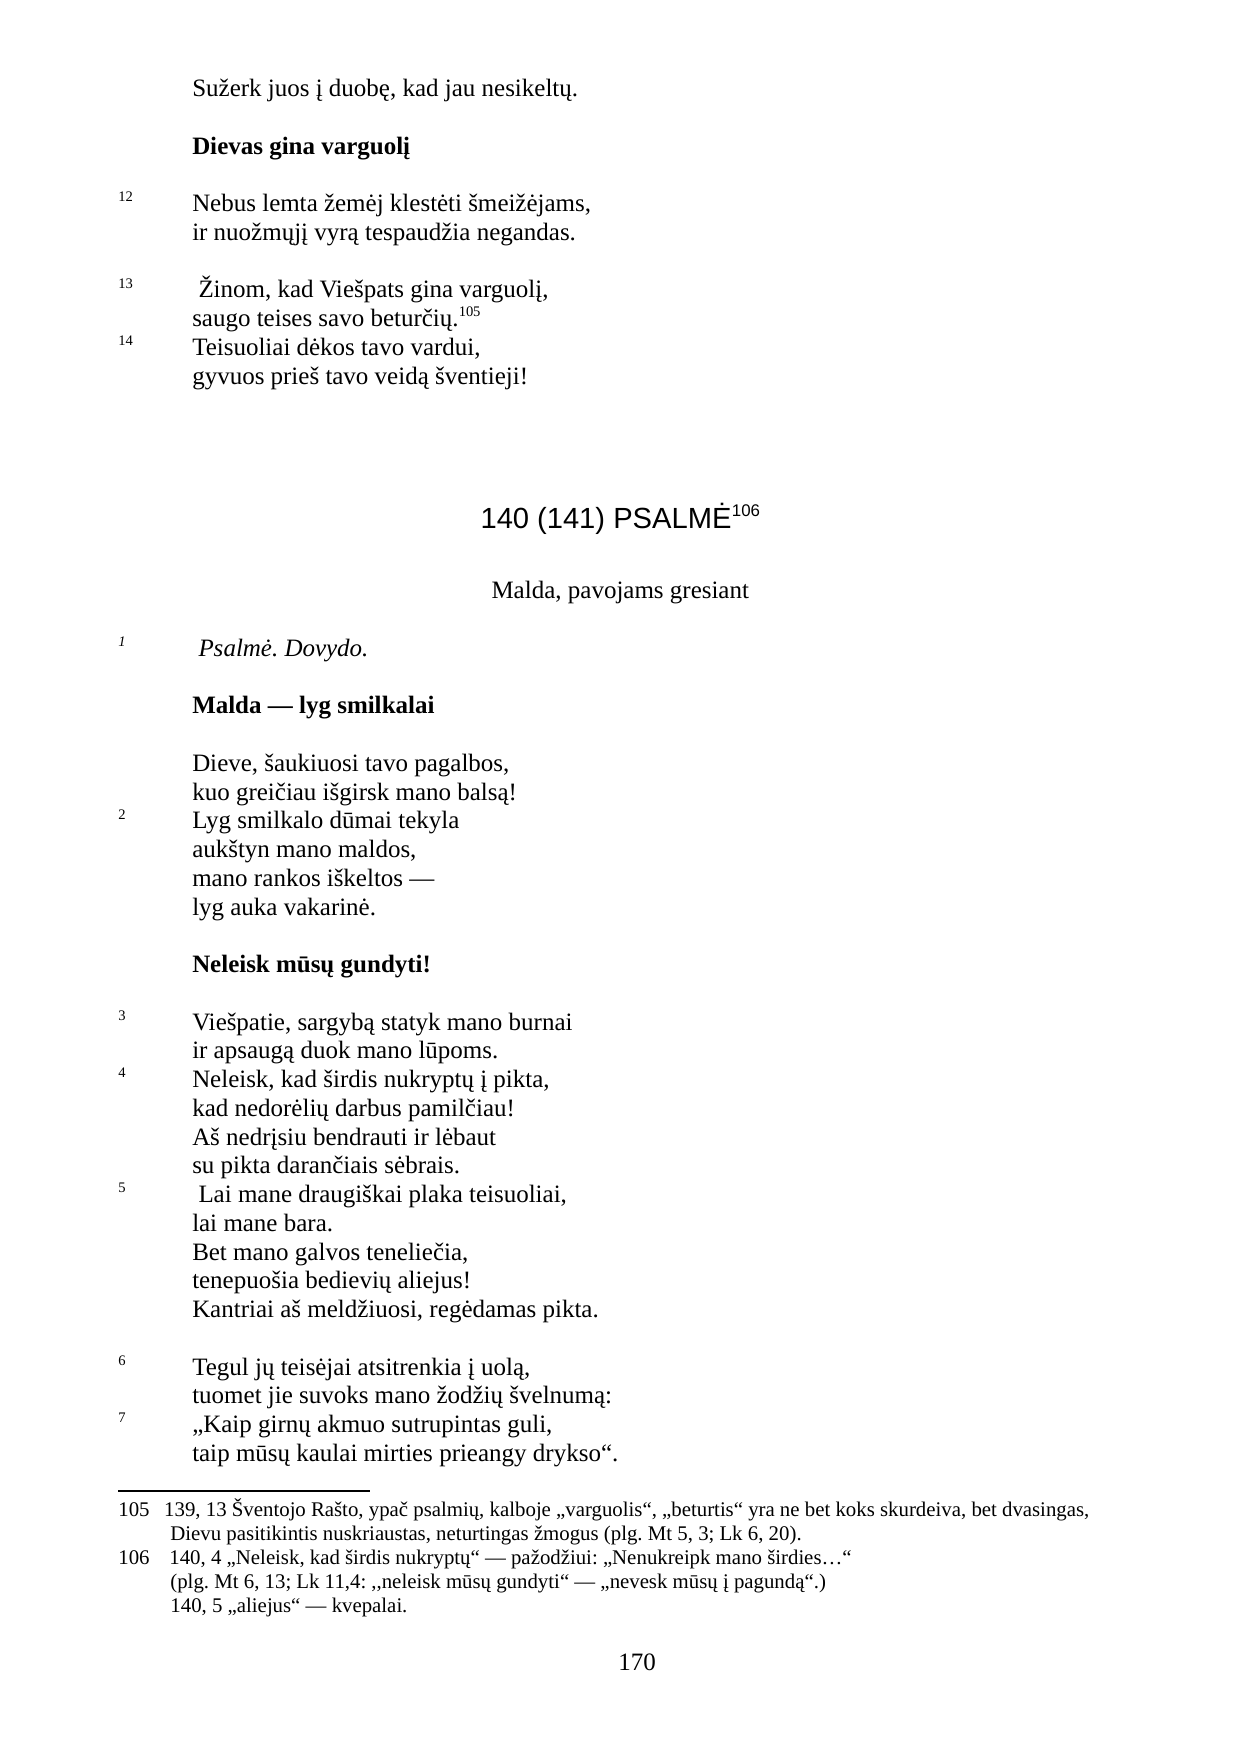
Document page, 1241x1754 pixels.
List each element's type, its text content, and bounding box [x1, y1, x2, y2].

text Dieve, šaukiuosi tavo pagalbos, [118, 748, 1122, 777]
text Dievas gina varguolį [118, 131, 1122, 159]
text 13 Žinom, kad Viešpats gina varguolį, [118, 274, 1122, 303]
text 1 Psalmė. Dovydo. [118, 633, 1122, 662]
text tenepuošia bedievių aliejus! [118, 1266, 1122, 1294]
text 7 „Kaip girnų akmuo sutrupintas guli, [118, 1409, 1122, 1438]
text kad nedorėlių darbus pamilčiau! [118, 1093, 1122, 1122]
text ir nuožmųjį vyrą tespaudžia negandas. [118, 217, 1122, 246]
text Malda — lyg smilkalai [118, 691, 1122, 719]
text 2 Lyg smilkalo dūmai tekyla [118, 806, 1122, 834]
text Sužerk juos į duobę, kad jau nesikeltų. [118, 73, 1122, 102]
text 4 Neleisk, kad širdis nukryptų į pikta, [118, 1064, 1122, 1093]
text Dievu pasitikintis nuskriaustas, neturtingas žmogus (plg. Mt 5, 3; Lk 6, 20). [118, 1521, 1122, 1545]
text saugo teises savo beturčių. [118, 303, 1122, 332]
text 12 Nebus lemta žemėj klestėti šmeižėjams, [118, 188, 1122, 217]
text 140, 4 „Neleisk, kad širdis nukryptų“ — pažodžiui: „Nenukreipk mano širdies…“ [118, 1545, 1122, 1569]
text Malda, pavojams gresiant [118, 576, 1122, 604]
text 3 Viešpatie, sargybą statyk mano burnai [118, 1007, 1122, 1036]
text mano rankos iškeltos — [118, 863, 1122, 892]
subtitle 140 (141) PSALMĖ [118, 501, 1122, 534]
text (plg. Mt 6, 13; Lk 11,4: ,,neleisk mūsų gundyti“ — „nevesk mūsų į pagundą“.) [118, 1569, 1122, 1593]
text kuo greičiau išgirsk mano balsą! [118, 777, 1122, 806]
text 140, 5 „aliejus“ — kvepalai. [118, 1593, 1122, 1617]
text 139, 13 Šventojo Rašto, ypač psalmių, kalboje „varguolis“, „beturtis“ yra ne bet koks skurdeiva, bet dvasingas, [118, 1497, 1122, 1521]
text aukštyn mano maldos, [118, 834, 1122, 863]
text lai mane bara. [118, 1208, 1122, 1237]
text Kantriai aš meldžiuosi, regėdamas pikta. [118, 1294, 1122, 1323]
text taip mūsų kaulai mirties prieangy drykso“. [118, 1438, 1122, 1467]
text tuomet jie suvoks mano žodžių švelnumą: [118, 1381, 1122, 1409]
text Bet mano galvos teneliečia, [118, 1237, 1122, 1266]
text 14 Teisuoliai dėkos tavo vardui, [118, 332, 1122, 361]
text Neleisk mūsų gundyti! [118, 949, 1122, 978]
text 6 Tegul jų teisėjai atsitrenkia į uolą, [118, 1352, 1122, 1381]
text su pikta darančiais sėbrais. [118, 1151, 1122, 1179]
text Aš nedrįsiu bendrauti ir lėbaut [118, 1122, 1122, 1151]
text lyg auka vakarinė. [118, 892, 1122, 921]
text 5 Lai mane draugiškai plaka teisuoliai, [118, 1179, 1122, 1208]
text gyvuos prieš tavo veidą šventieji! [118, 361, 1122, 389]
text ir apsaugą duok mano lūpoms. [118, 1036, 1122, 1064]
